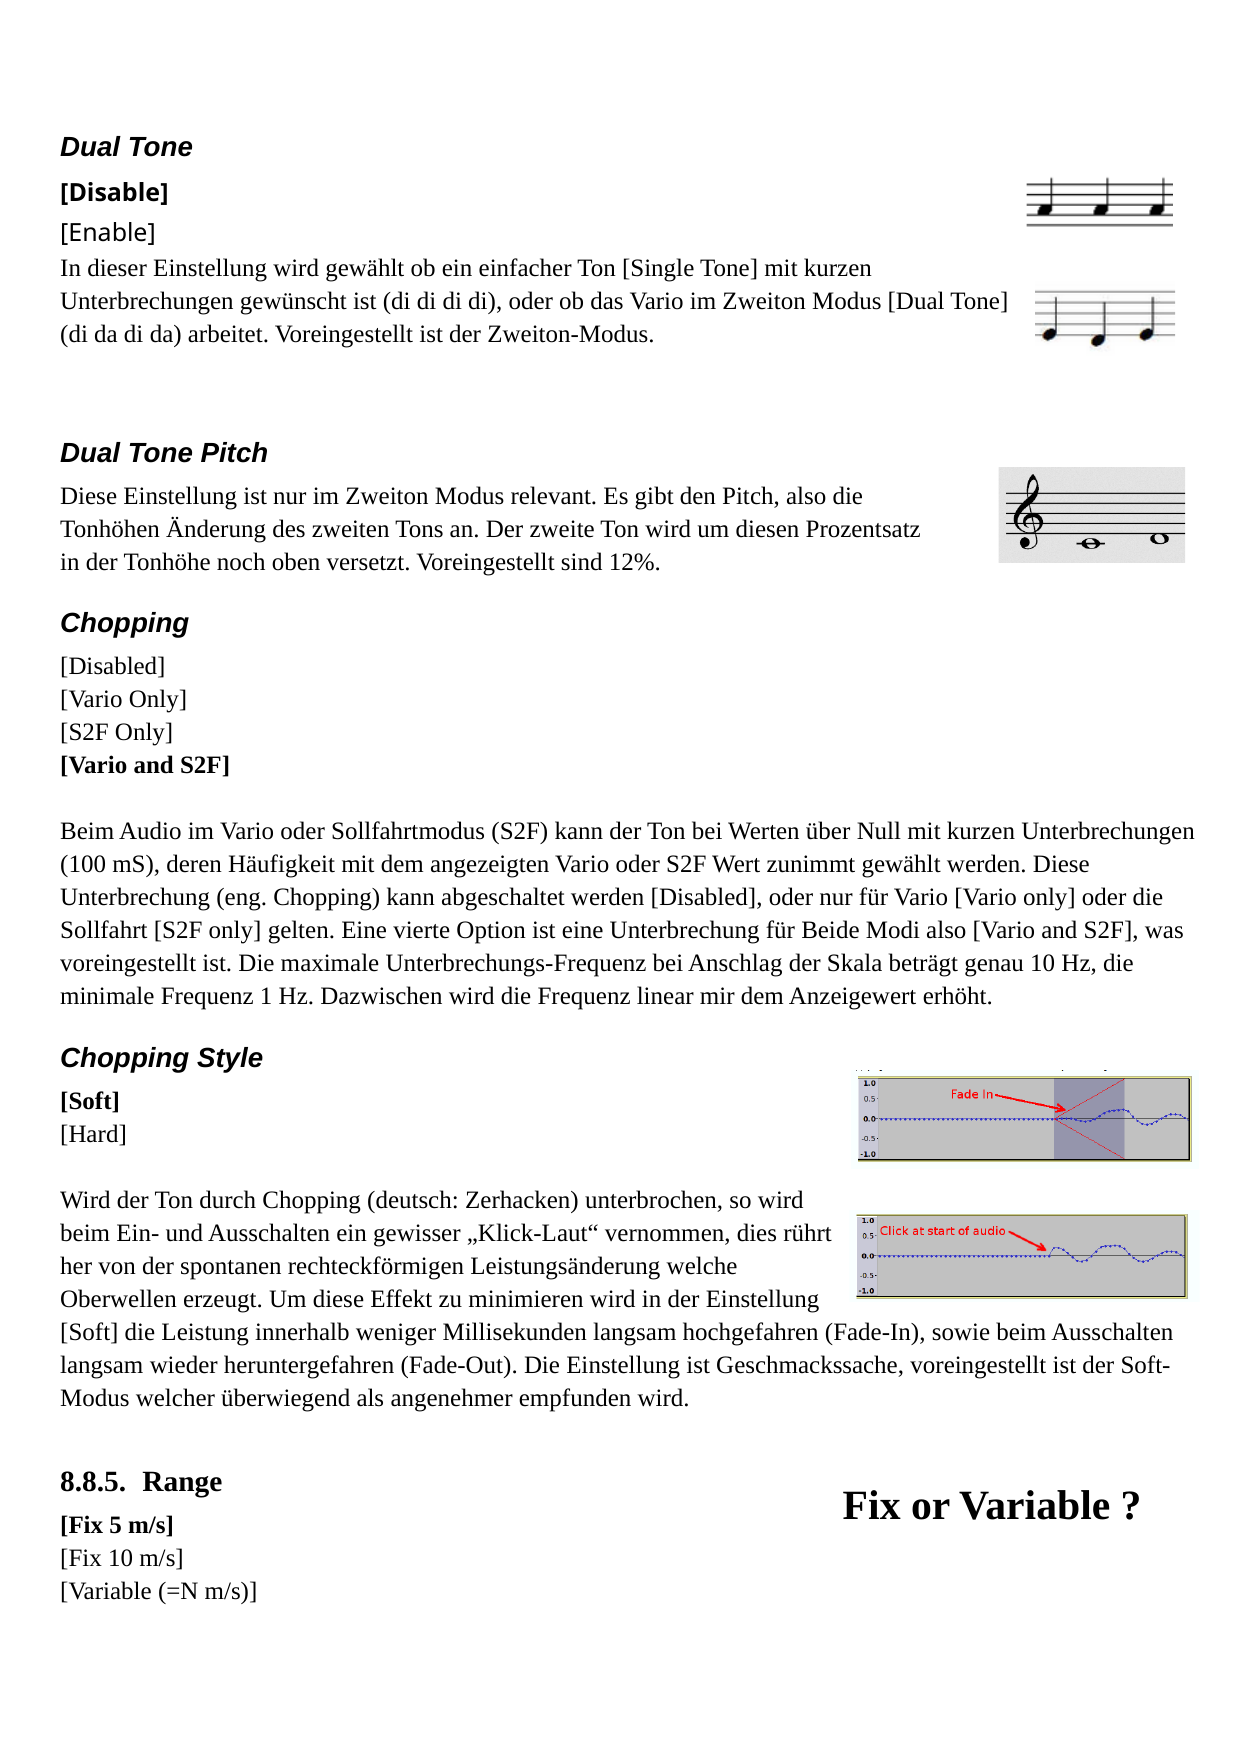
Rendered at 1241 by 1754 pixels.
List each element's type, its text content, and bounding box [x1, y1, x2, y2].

text [Vario Only] [60, 684, 1207, 713]
subtitle Chopping Style [60, 1042, 1207, 1073]
text Beim Audio im Vario oder Sollfahrtmodus (S2F) kann der Ton bei Werten über Null mit kurzen Unterbrechungen (100 mS), deren Häufigkeit mit dem angezeigten Vario oder S2F Wert zunimmt gewählt werden. Diese Unterbrechung (eng. Chopping) kann abgeschaltet werden [Disabled], oder nur für Vario [Vario only] oder die Sollfahrt [S2F only] gelten. Eine vierte Option ist eine Unterbrechung für Beide Modi also [Vario and S2F], was voreingestellt ist. Die maximale Unterbrechungs-Frequenz bei Anschlag der Skala beträgt genau 10 Hz, die minimale Frequenz 1 Hz. Dazwischen wird die Frequenz linear mir dem Anzeigewert erhöht. [60, 816, 1207, 1010]
text [S2F Only] [60, 717, 1207, 746]
text [Enable] [60, 214, 1207, 248]
text [Disabled] [60, 651, 1207, 680]
subtitle Range [60, 1464, 1207, 1497]
picture [849, 1210, 1200, 1302]
text [Disable] [60, 175, 1026, 209]
text [Fix 5 m/s] [60, 1510, 1207, 1539]
text [1199, 1119, 1207, 1148]
text Diese Einstellung ist nur im Zweiton Modus relevant. Es gibt den Pitch, also die Tonhöhen Änderung des zweiten Tons an. Der zweite Ton wird um diesen Prozentsatz in der Tonhöhe noch oben versetzt. Voreingestellt sind 12%. [60, 481, 1207, 576]
text [Fix 10 m/s] [60, 1543, 1207, 1572]
text In dieser Einstellung wird gewählt ob ein einfacher Ton [Single Tone] mit kurzen Unterbrechungen gewünscht ist (di di di di), oder ob das Vario im Zweiton Modus [Dual Tone] (di da di da) arbeitet. Voreingestellt ist der Zweiton-Modus. [60, 253, 1207, 348]
text [Variable (=N m/s)] [60, 1576, 1207, 1605]
subtitle Dual Tone [60, 131, 1207, 162]
text [Soft] [60, 1086, 851, 1115]
subtitle Dual Tone Pitch [60, 436, 1207, 468]
picture [1026, 155, 1173, 245]
picture [1035, 268, 1176, 362]
picture [998, 467, 1185, 563]
text [Vario and S2F] [60, 750, 1207, 779]
subtitle Chopping [60, 607, 1207, 639]
text [1173, 175, 1207, 209]
text [Hard] [60, 1119, 851, 1148]
picture [851, 1070, 1199, 1169]
text [1199, 1086, 1207, 1115]
text Wird der Ton durch Chopping (deutsch: Zerhacken) unterbrochen, so wird beim Ein- und Ausschalten ein gewisser „Klick-Laut“ vernommen, dies rührt her von der spontanen rechteckförmigen Leistungsänderung welche Oberwellen erzeugt. Um diese Effekt zu minimieren wird in der Einstellung [Soft] die Leistung innerhalb weniger Millisekunden langsam hochgefahren (Fade-In), sowie beim Ausschalten langsam wieder heruntergefahren (Fade-Out). Die Einstellung ist Geschmackssache, voreingestellt ist der Soft-Modus welcher überwiegend als angenehmer empfunden wird. [60, 1185, 1207, 1412]
